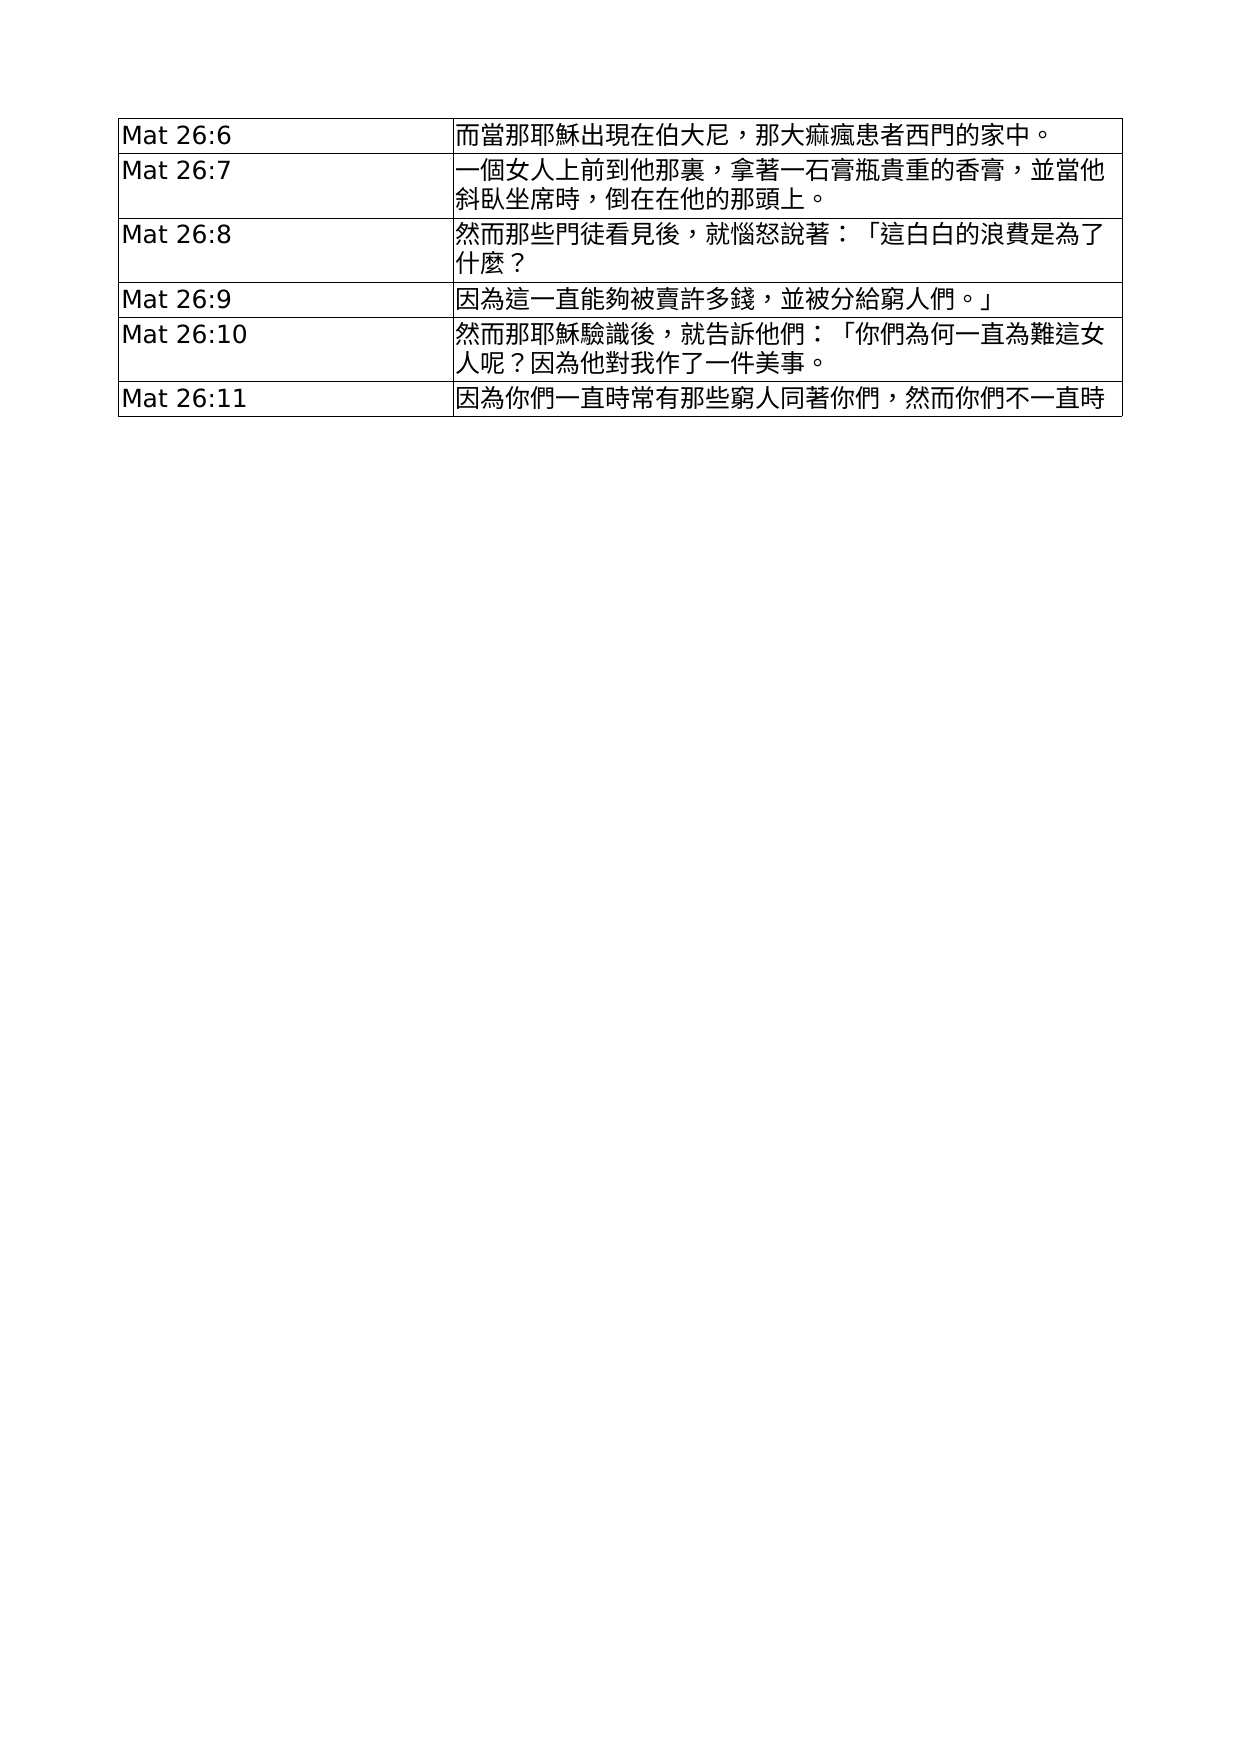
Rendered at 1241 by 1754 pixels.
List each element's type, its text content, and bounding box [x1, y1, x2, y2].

table_cell Mat 26:7 [119, 154, 453, 217]
table_cell Mat 26:8 [119, 219, 453, 282]
table_cell 然而那些門徒看見後，就惱怒說著：「這白白的浪費是為了什麼？ [454, 219, 1122, 282]
table_cell 一個女人上前到他那裏，拿著一石膏瓶貴重的香膏，並當他斜臥坐席時，倒在在他的那頭上。 [454, 154, 1122, 217]
table_cell Mat 26:6 [119, 119, 453, 153]
table_cell 因為你們一直時常有那些窮人同著你們，然而你們不一直時 [454, 382, 1122, 416]
table_cell Mat 26:11 [119, 382, 453, 416]
table_cell 因為這一直能夠被賣許多錢，並被分給窮人們。」 [454, 283, 1122, 317]
table_cell Mat 26:10 [119, 318, 453, 381]
table_cell 然而那耶穌驗識後，就告訴他們：「你們為何一直為難這女人呢？因為他對我作了一件美事。 [454, 318, 1122, 381]
table_cell Mat 26:9 [119, 283, 453, 317]
table_cell 而當那耶穌出現在伯大尼，那大痲瘋患者西門的家中。 [454, 119, 1122, 153]
